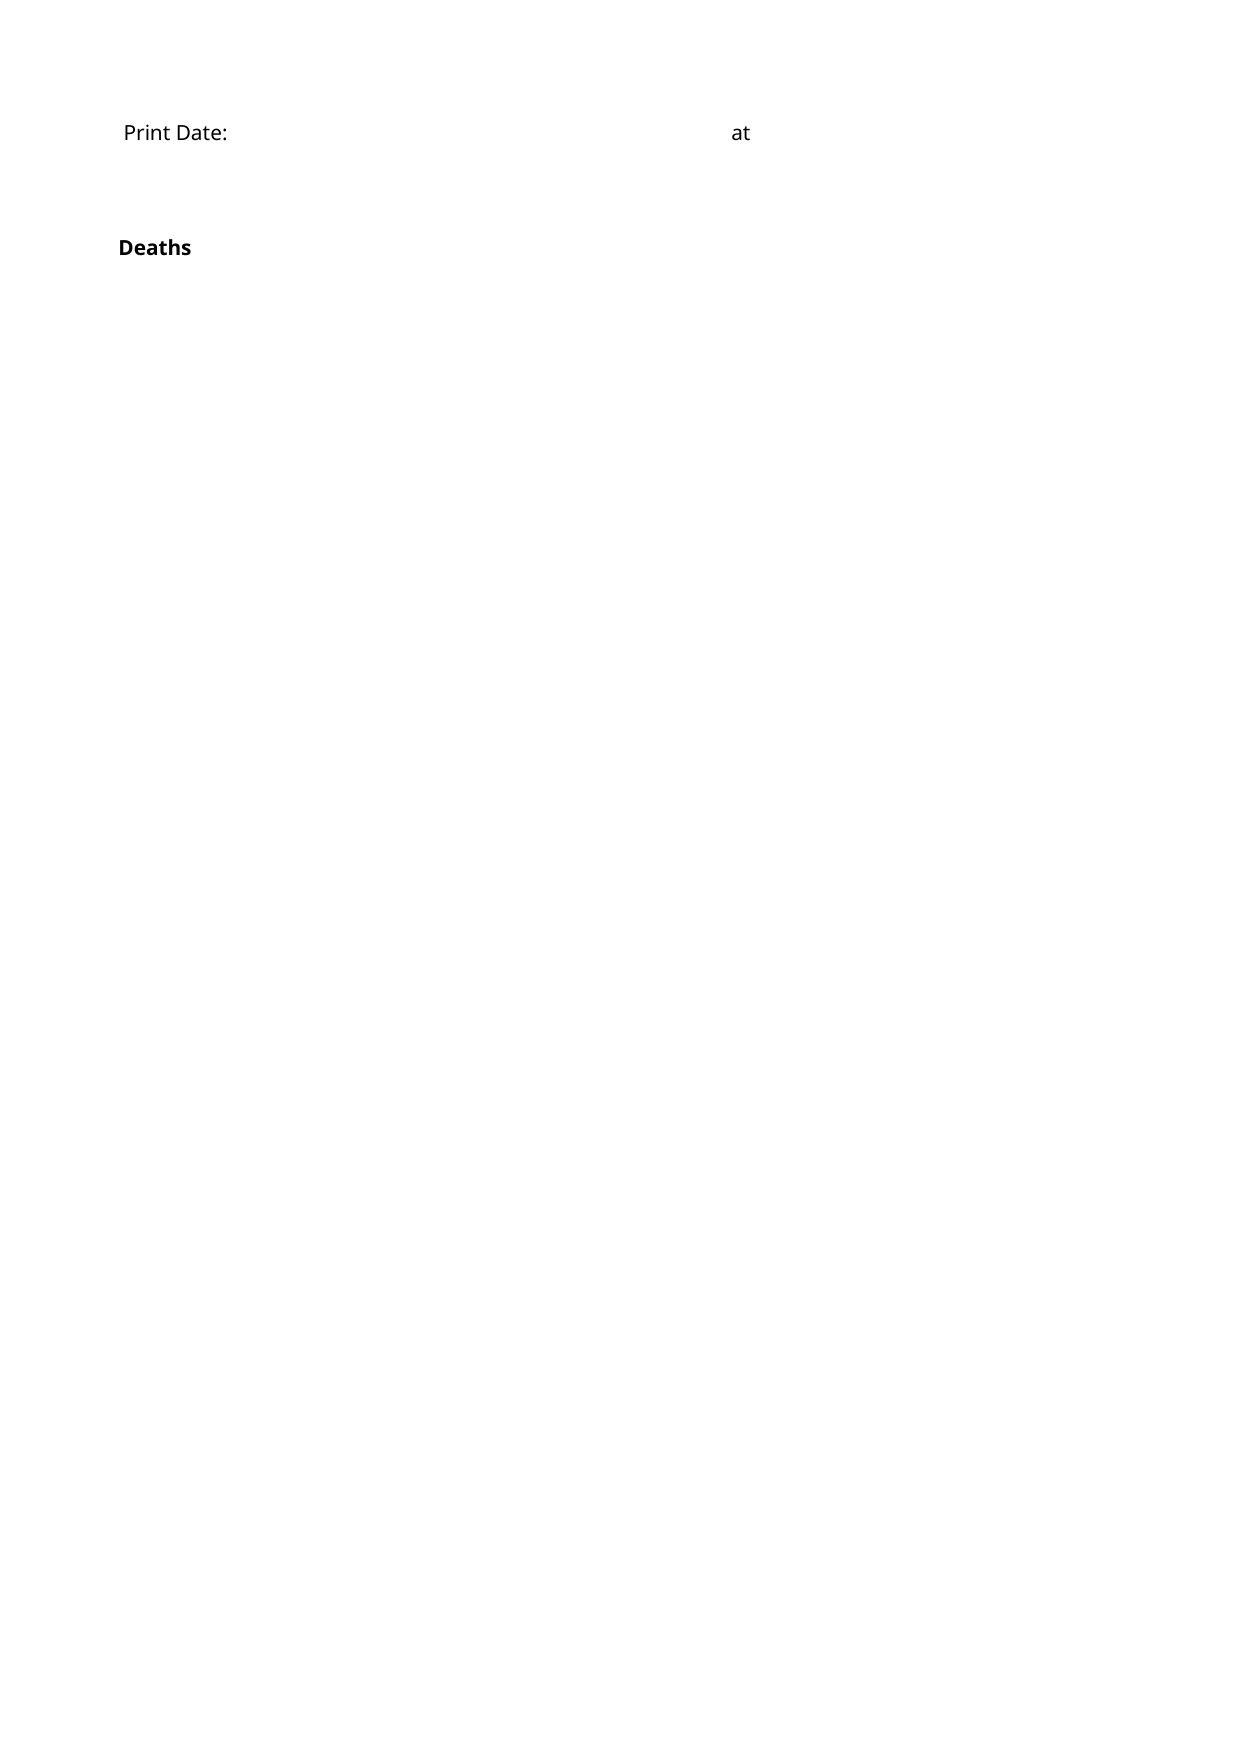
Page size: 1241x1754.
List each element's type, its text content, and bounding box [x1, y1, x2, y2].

text Deaths [118, 233, 1122, 261]
